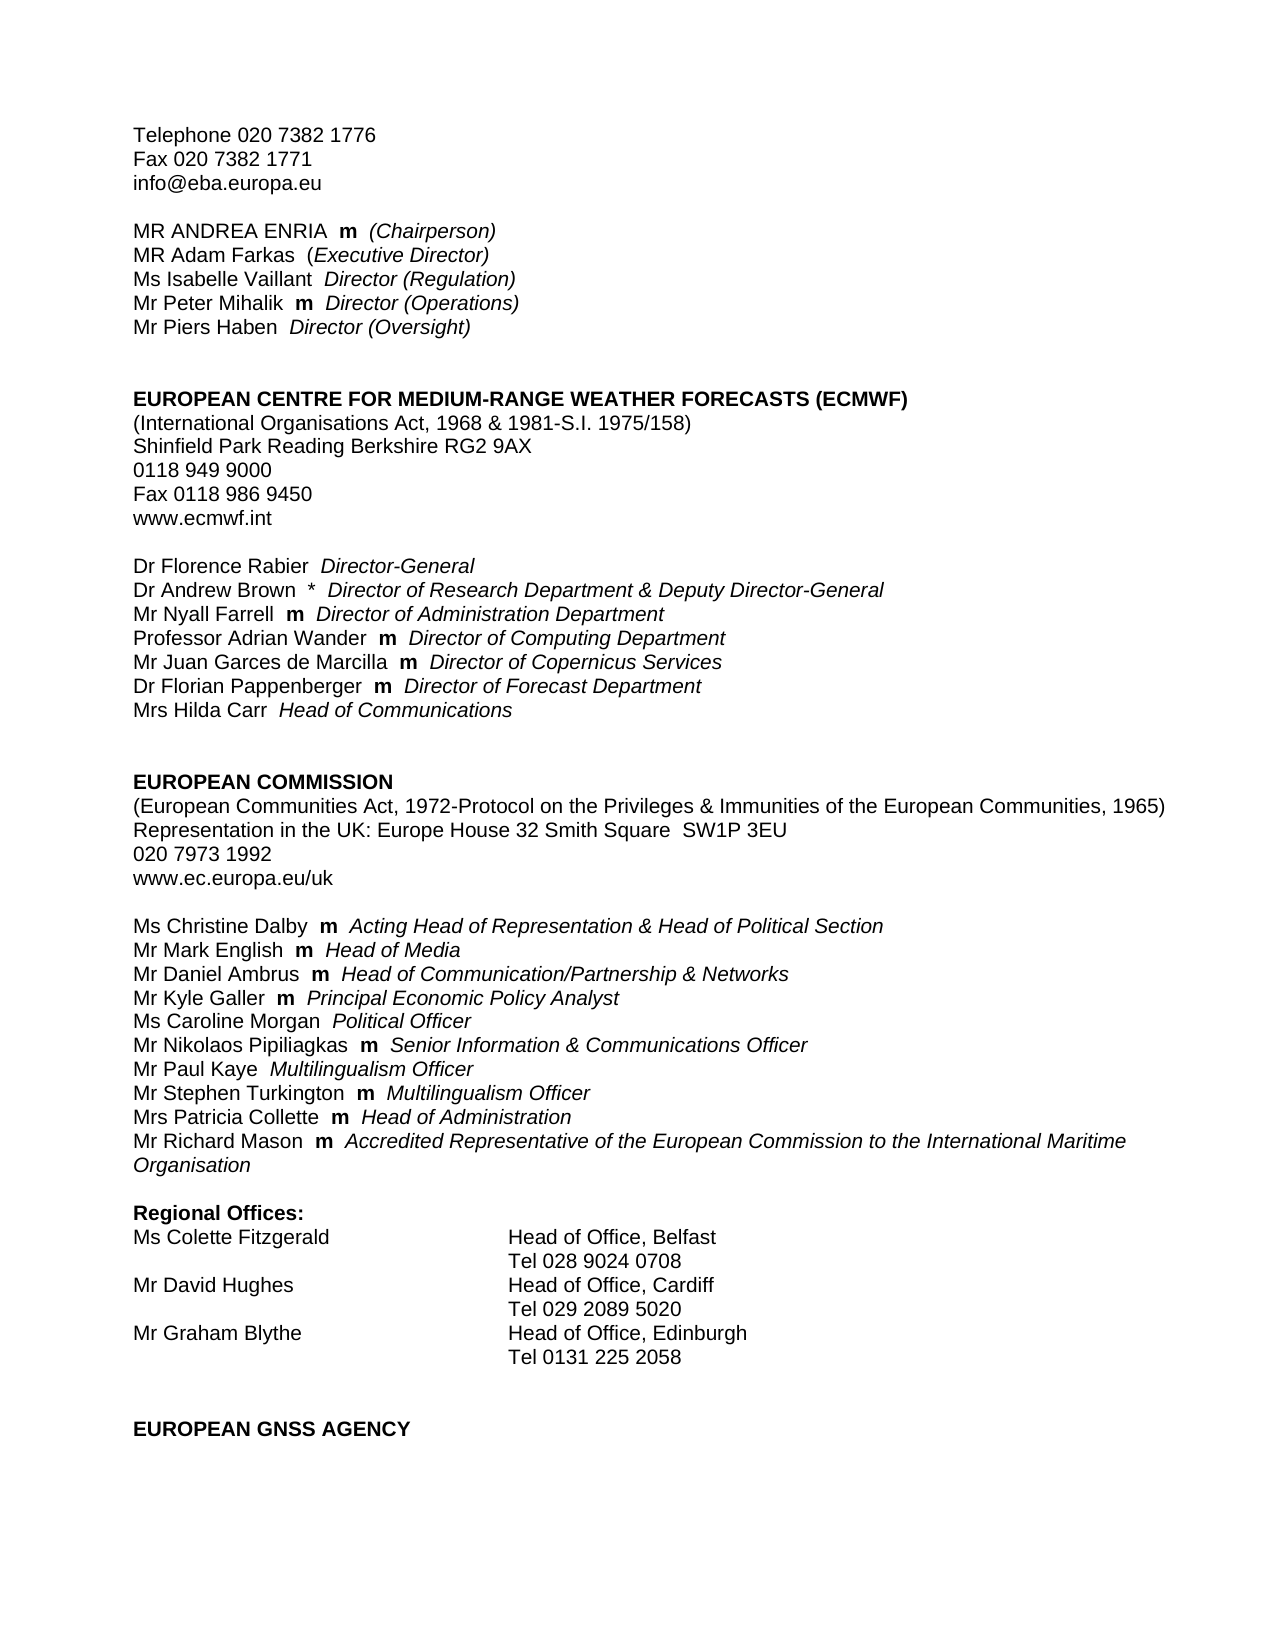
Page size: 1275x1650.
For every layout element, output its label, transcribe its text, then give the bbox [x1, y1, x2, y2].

text Representation in the UK: Europe House 32 Smith Square SW1P 3EU [133, 818, 1181, 842]
text Mr Mark English m Head of Media [133, 937, 1181, 961]
text Mr Paul Kaye Multilingualism Officer [133, 1057, 1181, 1081]
text (International Organisations Act, 1968 & 1981-S.I. 1975/158) [133, 410, 1181, 434]
text Mr David Hughes Head of Office, Cardiff [133, 1273, 1181, 1297]
text Ms Christine Dalby m Acting Head of Representation & Head of Political Section [133, 913, 1181, 937]
text (European Communities Act, 1972-Protocol on the Privileges & Immunities of the European Communities, 1965) [133, 794, 1181, 818]
text Mr Richard Mason m Accredited Representative of the European Commission to the International Maritime Organisation [133, 1129, 1181, 1177]
text Mr Peter Mihalik m Director (Operations) [133, 291, 1181, 314]
text Fax 0118 986 9450 [133, 482, 1181, 506]
text 0118 949 9000 [133, 458, 1181, 482]
text Tel 029 2089 5020 [133, 1297, 1181, 1321]
text Dr Andrew Brown * Director of Research Department & Deputy Director-General [133, 578, 1181, 602]
text EUROPEAN GNSS AGENCY [133, 1417, 1181, 1441]
text www.ecmwf.int [133, 506, 1181, 530]
text Tel 0131 225 2058 [133, 1345, 1181, 1369]
text Mr Kyle Galler m Principal Economic Policy Analyst [133, 985, 1181, 1009]
text Ms Colette Fitzgerald Head of Office, Belfast [133, 1225, 1181, 1249]
text Mrs Hilda Carr Head of Communications [133, 698, 1181, 722]
text Mr Nikolaos Pipiliagkas m Senior Information & Communications Officer [133, 1033, 1181, 1057]
text Mr Piers Haben Director (Oversight) [133, 314, 1181, 338]
text Telephone 020 7382 1776 [133, 123, 1181, 147]
text EUROPEAN CENTRE FOR MEDIUM-RANGE WEATHER FORECASTS (ECMWF) [133, 386, 1181, 410]
text Ms Caroline Morgan Political Officer [133, 1009, 1181, 1033]
text Shinfield Park Reading Berkshire RG2 9AX [133, 434, 1181, 458]
text Mr Graham Blythe Head of Office, Edinburgh [133, 1321, 1181, 1345]
text MR Adam Farkas (Executive Director) [133, 243, 1181, 267]
text Dr Florence Rabier Director-General [133, 554, 1181, 578]
text Mr Stephen Turkington m Multilingualism Officer [133, 1081, 1181, 1105]
text MR ANDREA ENRIA m (Chairperson) [133, 219, 1181, 243]
text Ms Isabelle Vaillant Director (Regulation) [133, 267, 1181, 291]
text Mrs Patricia Collette m Head of Administration [133, 1105, 1181, 1129]
text Mr Nyall Farrell m Director of Administration Department [133, 602, 1181, 626]
text Mr Daniel Ambrus m Head of Communication/Partnership & Networks [133, 961, 1181, 985]
text Professor Adrian Wander m Director of Computing Department [133, 626, 1181, 650]
text www.ec.europa.eu/uk [133, 866, 1181, 889]
text Tel 028 9024 0708 [133, 1249, 1181, 1273]
text 020 7973 1992 [133, 842, 1181, 866]
text Mr Juan Garces de Marcilla m Director of Copernicus Services [133, 650, 1181, 674]
text Fax 020 7382 1771 [133, 147, 1181, 171]
text info@eba.europa.eu [133, 171, 1181, 195]
text Regional Offices: [133, 1201, 1181, 1225]
text Dr Florian Pappenberger m Director of Forecast Department [133, 674, 1181, 698]
text EUROPEAN COMMISSION [133, 770, 1181, 794]
